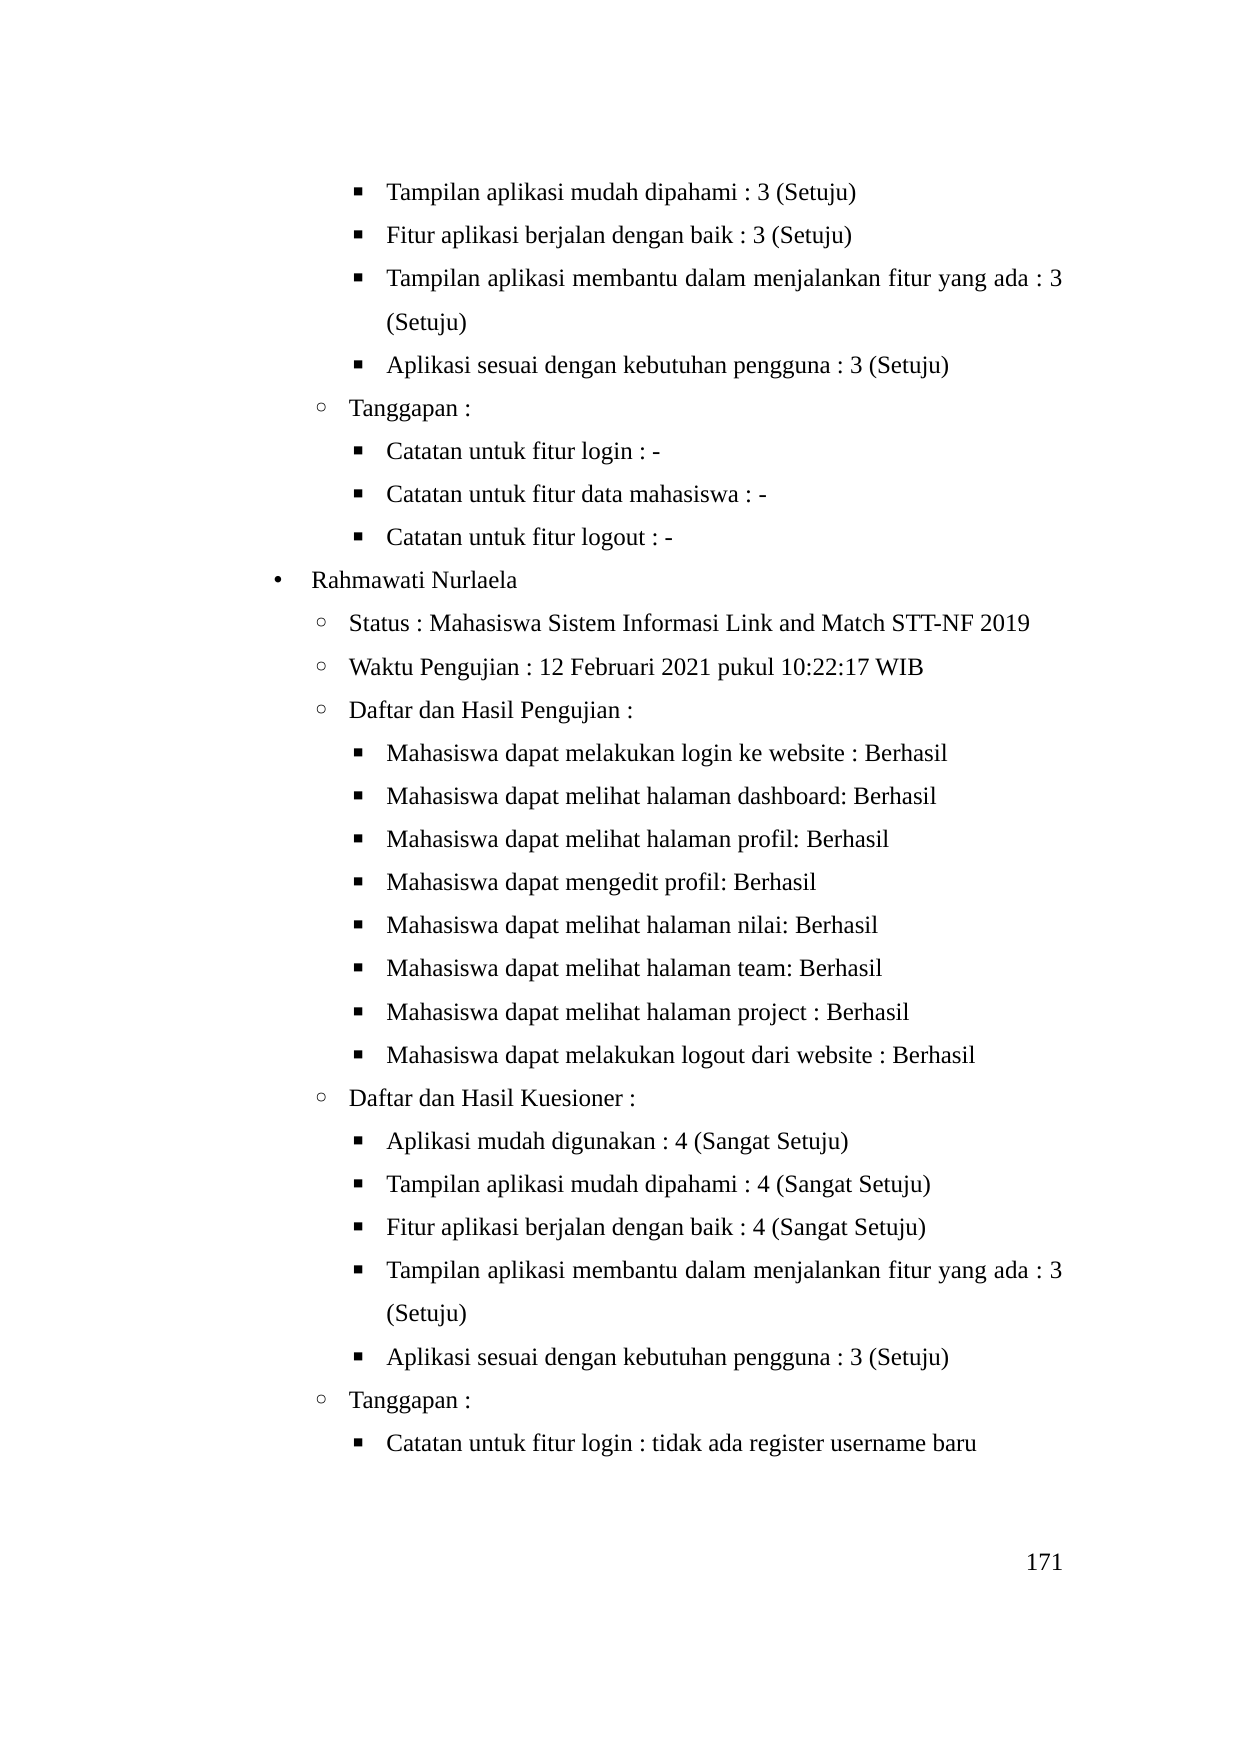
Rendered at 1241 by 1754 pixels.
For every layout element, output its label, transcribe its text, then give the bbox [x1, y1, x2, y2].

list Mahasiswa dapat melihat halaman team: Berhasil [349, 953, 1063, 982]
list Waktu Pengujian : 12 Februari 2021 pukul 10:22:17 WIB [311, 652, 1063, 680]
list Status : Mahasiswa Sistem Informasi Link and Match STT-NF 2019 [311, 608, 1063, 637]
list Mahasiswa dapat melakukan logout dari website : Berhasil [349, 1040, 1063, 1068]
list Mahasiswa dapat melakukan login ke website : Berhasil [349, 738, 1063, 767]
list Tampilan aplikasi mudah dipahami : 4 (Sangat Setuju) [349, 1169, 1063, 1198]
list Aplikasi sesuai dengan kebutuhan pengguna : 3 (Setuju) [349, 1342, 1063, 1370]
list Tampilan aplikasi mudah dipahami : 3 (Setuju) [349, 177, 1063, 206]
list Mahasiswa dapat mengedit profil: Berhasil [349, 867, 1063, 896]
list Tanggapan : [311, 1385, 1063, 1413]
list Fitur aplikasi berjalan dengan baik : 3 (Setuju) [349, 220, 1063, 249]
list Mahasiswa dapat melihat halaman project : Berhasil [349, 997, 1063, 1025]
list Daftar dan Hasil Pengujian : [311, 695, 1063, 723]
list Catatan untuk fitur logout : - [349, 522, 1063, 551]
list Tampilan aplikasi membantu dalam menjalankan fitur yang ada : 3 (Setuju) [349, 263, 1063, 335]
list Fitur aplikasi berjalan dengan baik : 4 (Sangat Setuju) [349, 1212, 1063, 1241]
list Tanggapan : [311, 393, 1063, 422]
list Catatan untuk fitur login : - [349, 436, 1063, 465]
list Mahasiswa dapat melihat halaman dashboard: Berhasil [349, 781, 1063, 810]
list Mahasiswa dapat melihat halaman nilai: Berhasil [349, 910, 1063, 939]
list Rahmawati Nurlaela [274, 565, 1063, 594]
list Catatan untuk fitur data mahasiswa : - [349, 479, 1063, 508]
list Catatan untuk fitur login : tidak ada register username baru [349, 1428, 1063, 1457]
list Aplikasi mudah digunakan : 4 (Sangat Setuju) [349, 1126, 1063, 1155]
list Tampilan aplikasi membantu dalam menjalankan fitur yang ada : 3 (Setuju) [349, 1255, 1063, 1327]
list Aplikasi sesuai dengan kebutuhan pengguna : 3 (Setuju) [349, 350, 1063, 378]
list Mahasiswa dapat melihat halaman profil: Berhasil [349, 824, 1063, 853]
list Daftar dan Hasil Kuesioner : [311, 1083, 1063, 1112]
